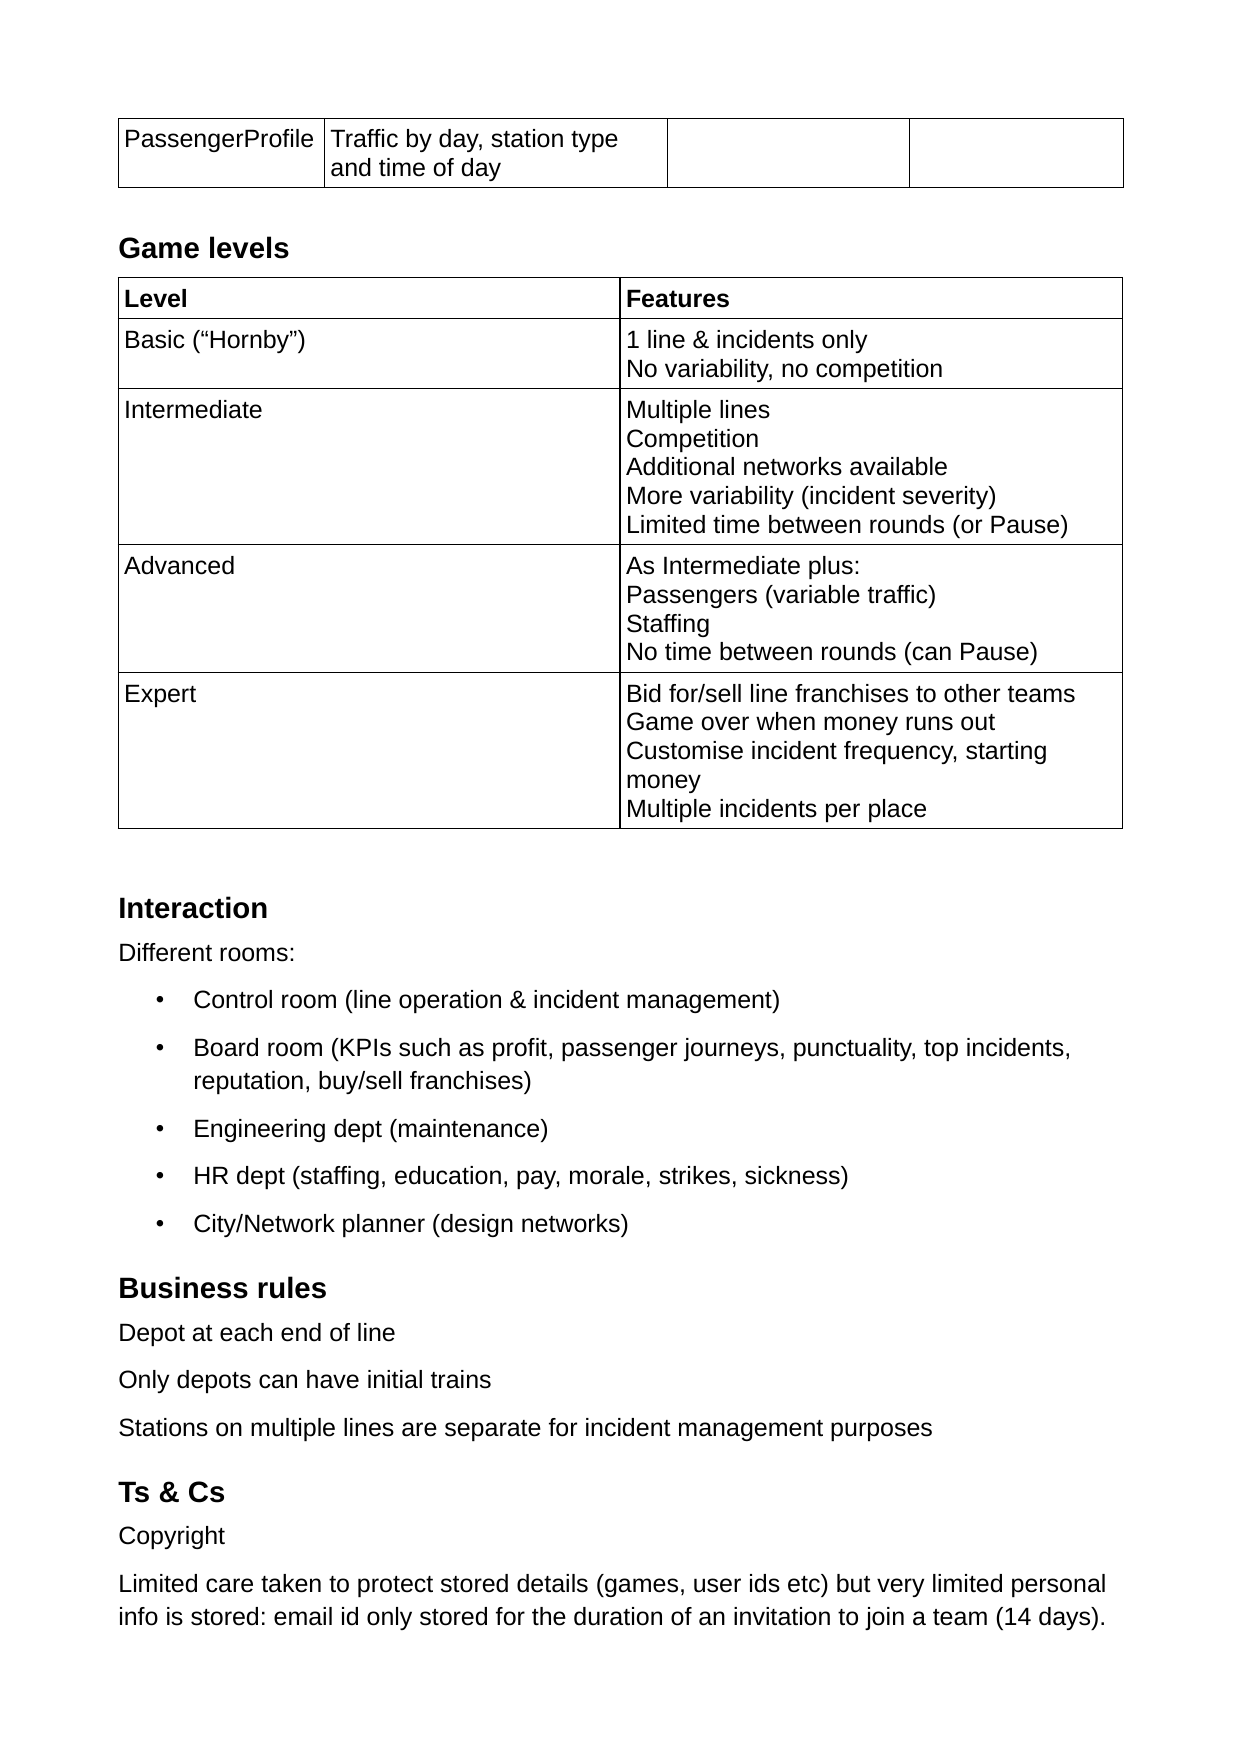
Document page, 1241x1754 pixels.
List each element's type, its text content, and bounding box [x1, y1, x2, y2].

list HR dept (staffing, education, pay, morale, strikes, sickness) [156, 1161, 1122, 1190]
subtitle Ts & Cs [118, 1475, 1122, 1509]
subtitle Interaction [118, 891, 1122, 925]
list Engineering dept (maintenance) [156, 1114, 1122, 1142]
table_cell Multiple lines Competition Additional networks available More variability (incident severity) Limited time between rounds (or Pause) [621, 389, 1122, 544]
table_cell [668, 119, 909, 187]
subtitle Game levels [118, 231, 1122, 264]
table_cell Advanced [119, 545, 619, 672]
table_cell As Intermediate plus: Passengers (variable traffic) Staffing No time between rounds (can Pause) [621, 545, 1122, 672]
text Copyright [118, 1521, 1122, 1550]
table_cell 1 line & incidents only No variability, no competition [621, 319, 1122, 388]
subtitle Business rules [118, 1271, 1122, 1305]
text Stations on multiple lines are separate for incident management purposes [118, 1413, 1122, 1442]
table_header Level [119, 278, 619, 318]
text Depot at each end of line [118, 1318, 1122, 1346]
table_cell Traffic by day, station type and time of day [325, 119, 667, 187]
table_cell PassengerProfile [119, 119, 324, 187]
list Board room (KPIs such as profit, passenger journeys, punctuality, top incidents, reputation, buy/sell franchises) [156, 1033, 1122, 1095]
table_cell [910, 119, 1123, 187]
table_cell Expert [119, 673, 619, 828]
table_cell Bid for/sell line franchises to other teams Game over when money runs out Customise incident frequency, starting money Multiple incidents per place [621, 673, 1122, 828]
text Limited care taken to protect stored details (games, user ids etc) but very limited personal info is stored: email id only stored for the duration of an invitation to join a team (14 days). [118, 1569, 1122, 1631]
table_cell Intermediate [119, 389, 619, 544]
text Different rooms: [118, 938, 1122, 966]
text Only depots can have initial trains [118, 1365, 1122, 1394]
list City/Network planner (design networks) [156, 1209, 1122, 1238]
list Control room (line operation & incident management) [156, 985, 1122, 1014]
table_header Features [621, 278, 1122, 318]
table_cell Basic (“Hornby”) [119, 319, 619, 388]
